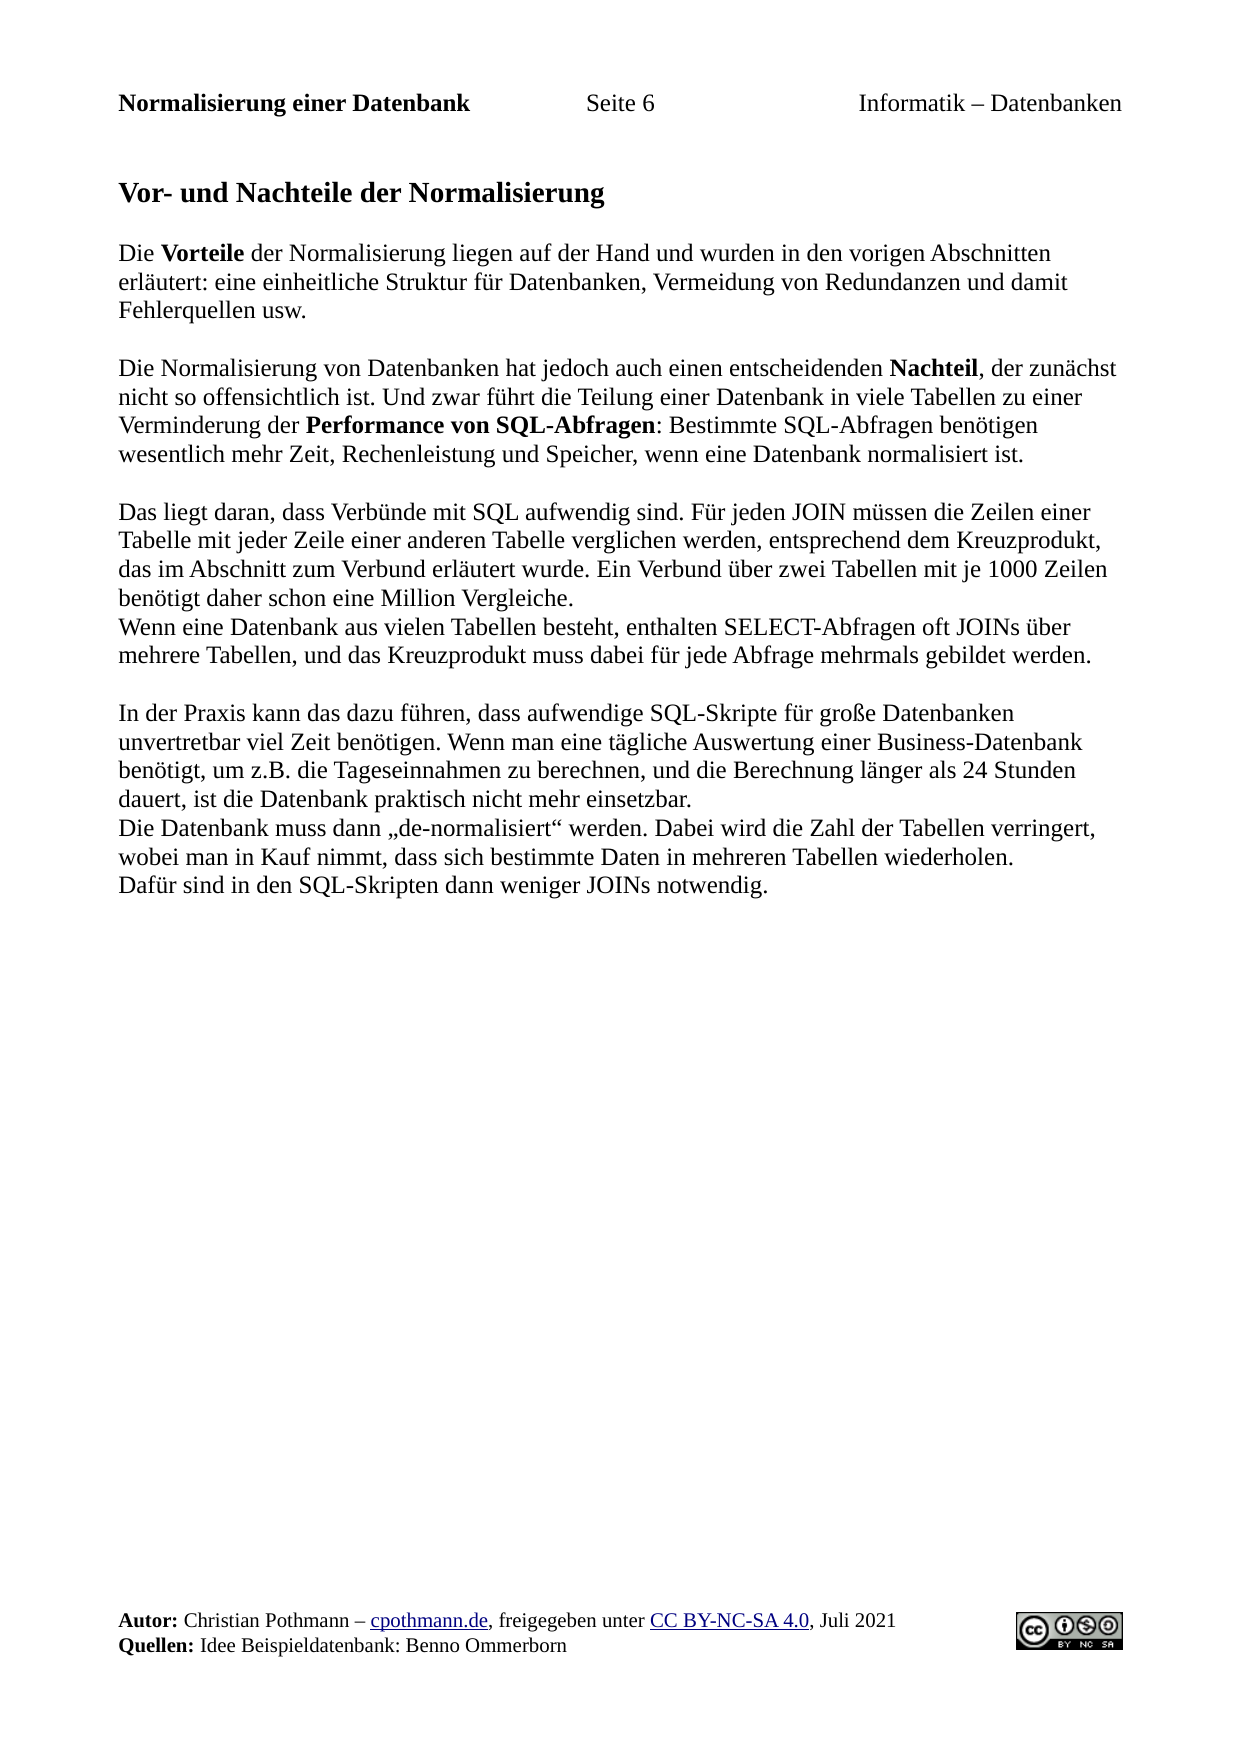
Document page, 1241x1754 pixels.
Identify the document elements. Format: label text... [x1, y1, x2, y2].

text Autor: Christian Pothmann – cpothmann.de, freigegeben unter CC BY-NC-SA 4.0, Juli 2021 [118, 1608, 1122, 1632]
text Die Normalisierung von Datenbanken hat jedoch auch einen entscheidenden Nachteil, der zunächst nicht so offensichtlich ist. Und zwar führt die Teilung einer Datenbank in viele Tabellen zu einer Verminderung der Performance von SQL-Abfragen: Bestimmte SQL-Abfragen benötigen wesentlich mehr Zeit, Rechenleistung und Speicher, wenn eine Datenbank normalisiert ist. [118, 353, 1122, 468]
text Vor- und Nachteile der Normalisierung [118, 176, 1122, 209]
text Das liegt daran, dass Verbünde mit SQL aufwendig sind. Für jeden JOIN müssen die Zeilen einer Tabelle mit jeder Zeile einer anderen Tabelle verglichen werden, entsprechend dem Kreuzprodukt, das im Abschnitt zum Verbund erläutert wurde. Ein Verbund über zwei Tabellen mit je 1000 Zeilen benötigt daher schon eine Million Vergleiche. [118, 497, 1122, 612]
text Die Datenbank muss dann „de-normalisiert“ werden. Dabei wird die Zahl der Tabellen verringert, wobei man in Kauf nimmt, dass sich bestimmte Daten in mehreren Tabellen wiederholen. [118, 813, 1122, 870]
text Wenn eine Datenbank aus vielen Tabellen besteht, enthalten SELECT-Abfragen oft JOINs über mehrere Tabellen, und das Kreuzprodukt muss dabei für jede Abfrage mehrmals gebildet werden. [118, 612, 1122, 669]
picture [1016, 1612, 1123, 1650]
text Die Vorteile der Normalisierung liegen auf der Hand und wurden in den vorigen Abschnitten erläutert: eine einheitliche Struktur für Datenbanken, Vermeidung von Redundanzen und damit Fehlerquellen usw. [118, 238, 1122, 324]
text In der Praxis kann das dazu führen, dass aufwendige SQL-Skripte für große Datenbanken unvertretbar viel Zeit benötigen. Wenn man eine tägliche Auswertung einer Business-Datenbank benötigt, um z.B. die Tageseinnahmen zu berechnen, und die Berechnung länger als 24 Stunden dauert, ist die Datenbank praktisch nicht mehr einsetzbar. [118, 698, 1122, 813]
text Dafür sind in den SQL-Skripten dann weniger JOINs notwendig. [118, 870, 1122, 899]
text Quellen: Idee Beispieldatenbank: Benno Ommerborn [118, 1632, 1122, 1657]
